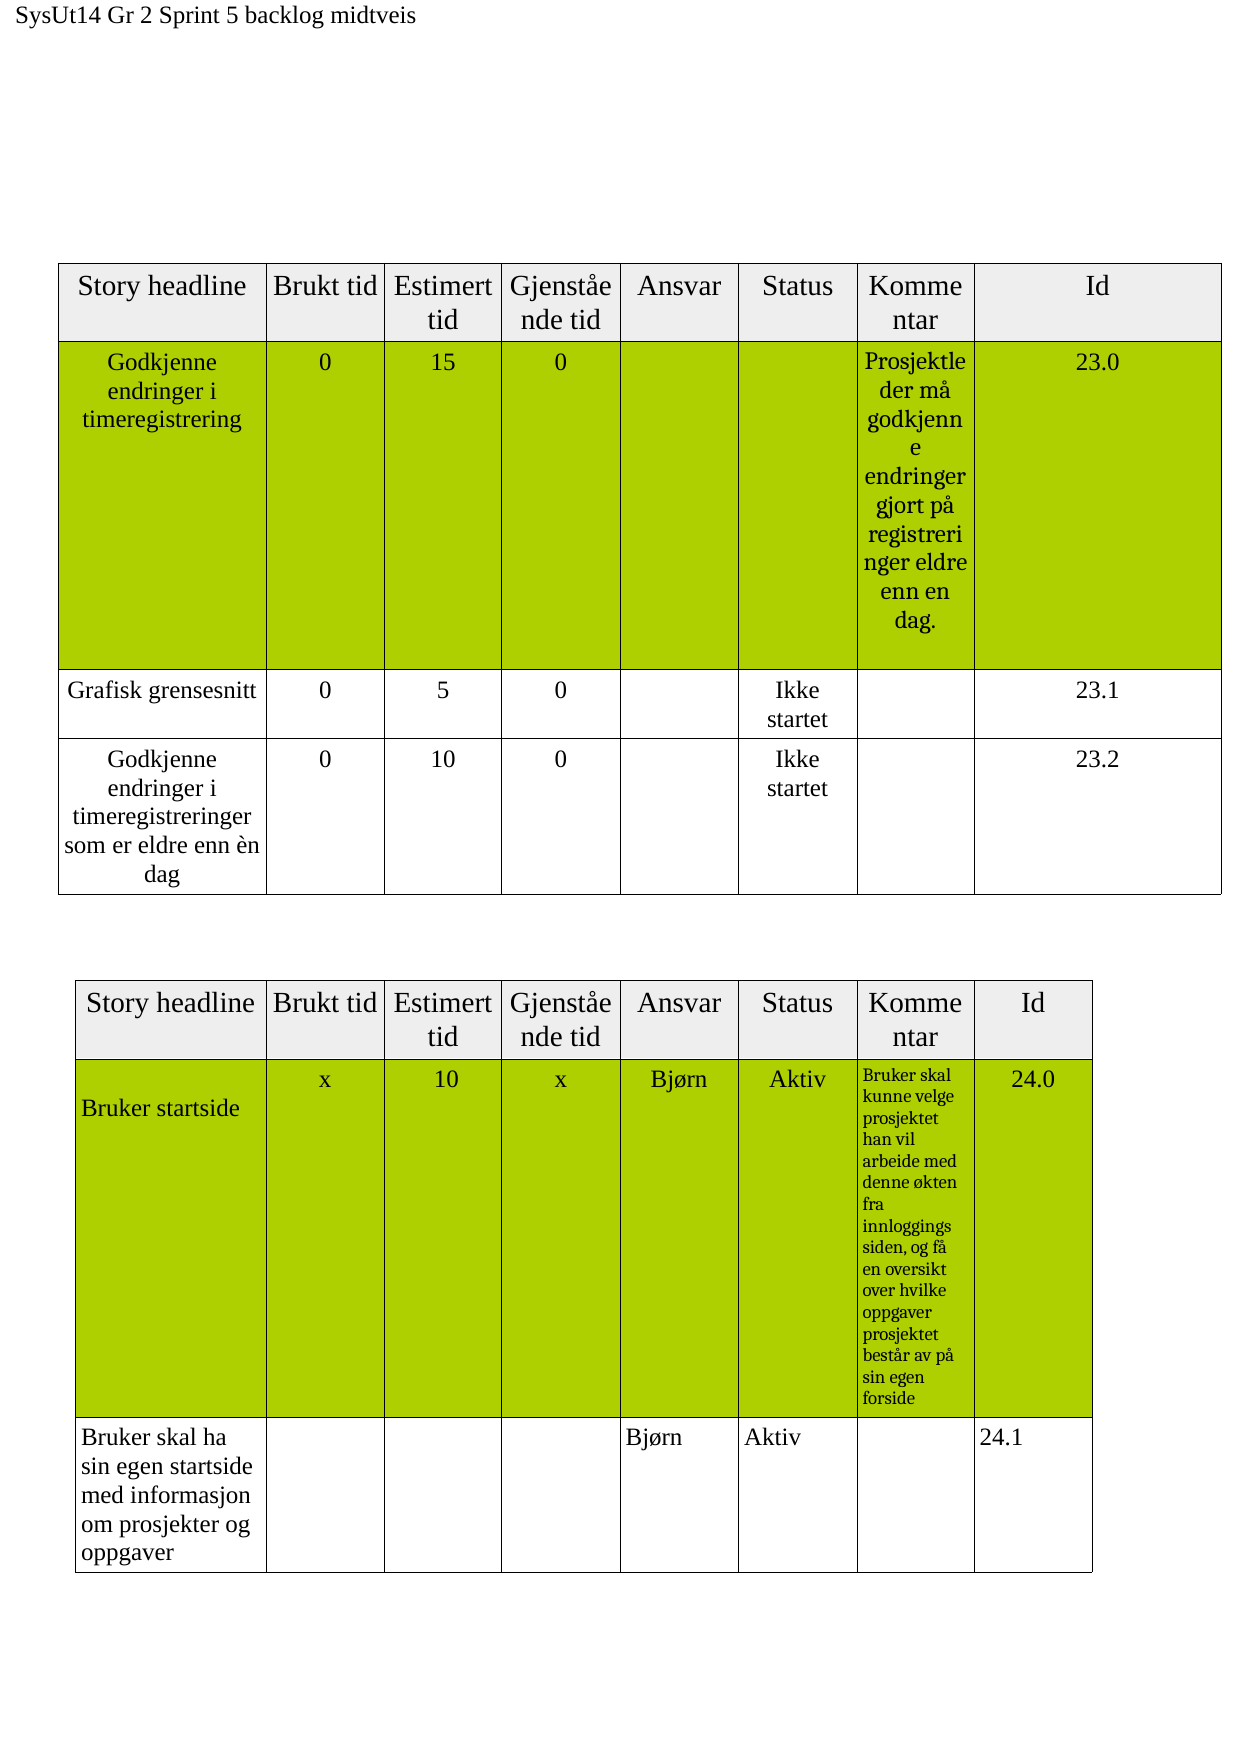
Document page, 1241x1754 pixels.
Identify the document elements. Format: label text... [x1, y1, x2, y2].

table_cell x [267, 1060, 384, 1417]
table_cell Prosjektleder må godkjenne endringer gjort på registreringer eldre enn en dag. [858, 342, 974, 669]
table_cell Aktiv [739, 1418, 857, 1572]
table_header Kommentar [858, 264, 974, 341]
table_cell 0 [267, 670, 384, 738]
table_cell Bruker skal kunne velge prosjektet han vil arbeide med denne økten fra innloggings siden, og få en oversikt over hvilke oppgaver prosjektet består av på sin egen forside [858, 1060, 974, 1417]
table_cell Bruker startside [76, 1060, 266, 1417]
table_cell 23.1 [975, 670, 1221, 738]
table_header Gjenstående tid [502, 981, 620, 1058]
table_header Estimert tid [385, 264, 501, 341]
table_header Id [975, 264, 1221, 341]
table_cell [858, 739, 974, 893]
table_cell Bjørn [621, 1418, 738, 1572]
table_header Story headline [76, 981, 266, 1058]
table_cell [621, 342, 738, 669]
table_cell x [502, 1060, 620, 1417]
table_cell Bruker skal ha sin egen startside med informasjon om prosjekter og oppgaver [76, 1418, 266, 1572]
table_header Estimert tid [385, 981, 501, 1058]
table_cell [621, 670, 738, 738]
table_header Id [975, 981, 1092, 1058]
table_cell [267, 1418, 384, 1572]
table_cell 0 [502, 342, 620, 669]
table_header Brukt tid [267, 264, 384, 341]
table_cell Ikke startet [739, 739, 857, 893]
table_cell [502, 1418, 620, 1572]
table_cell 24.0 [975, 1060, 1092, 1417]
table_header Kommentar [858, 981, 974, 1058]
table_cell Godkjenne endringer i timeregistreringer som er eldre enn èn dag [59, 739, 266, 893]
table_header Ansvar [621, 264, 738, 341]
table_header Gjenstående tid [502, 264, 620, 341]
table_cell 0 [502, 670, 620, 738]
table_cell [858, 670, 974, 738]
table_cell Aktiv [739, 1060, 857, 1417]
table_cell [621, 739, 738, 893]
table_cell 0 [267, 342, 384, 669]
table_cell [858, 1418, 974, 1572]
table_cell 23.0 [975, 342, 1221, 669]
table_cell Bjørn [621, 1060, 738, 1417]
table_cell 0 [502, 739, 620, 893]
table_cell 15 [385, 342, 501, 669]
table_cell Grafisk grensesnitt [59, 670, 266, 738]
table_cell 10 [385, 1060, 501, 1417]
table_cell 10 [385, 739, 501, 893]
table_cell [385, 1418, 501, 1572]
table_header Story headline [59, 264, 266, 341]
table_cell 0 [267, 739, 384, 893]
table_cell 24.1 [975, 1418, 1092, 1572]
table_header Brukt tid [267, 981, 384, 1058]
table_cell 5 [385, 670, 501, 738]
table_header Ansvar [621, 981, 738, 1058]
table_cell 23.2 [975, 739, 1221, 893]
table_cell Godkjenne endringer i timeregistrering [59, 342, 266, 669]
table_header Status [739, 981, 857, 1058]
table_cell Ikke startet [739, 670, 857, 738]
table_header Status [739, 264, 857, 341]
table_cell [739, 342, 857, 669]
